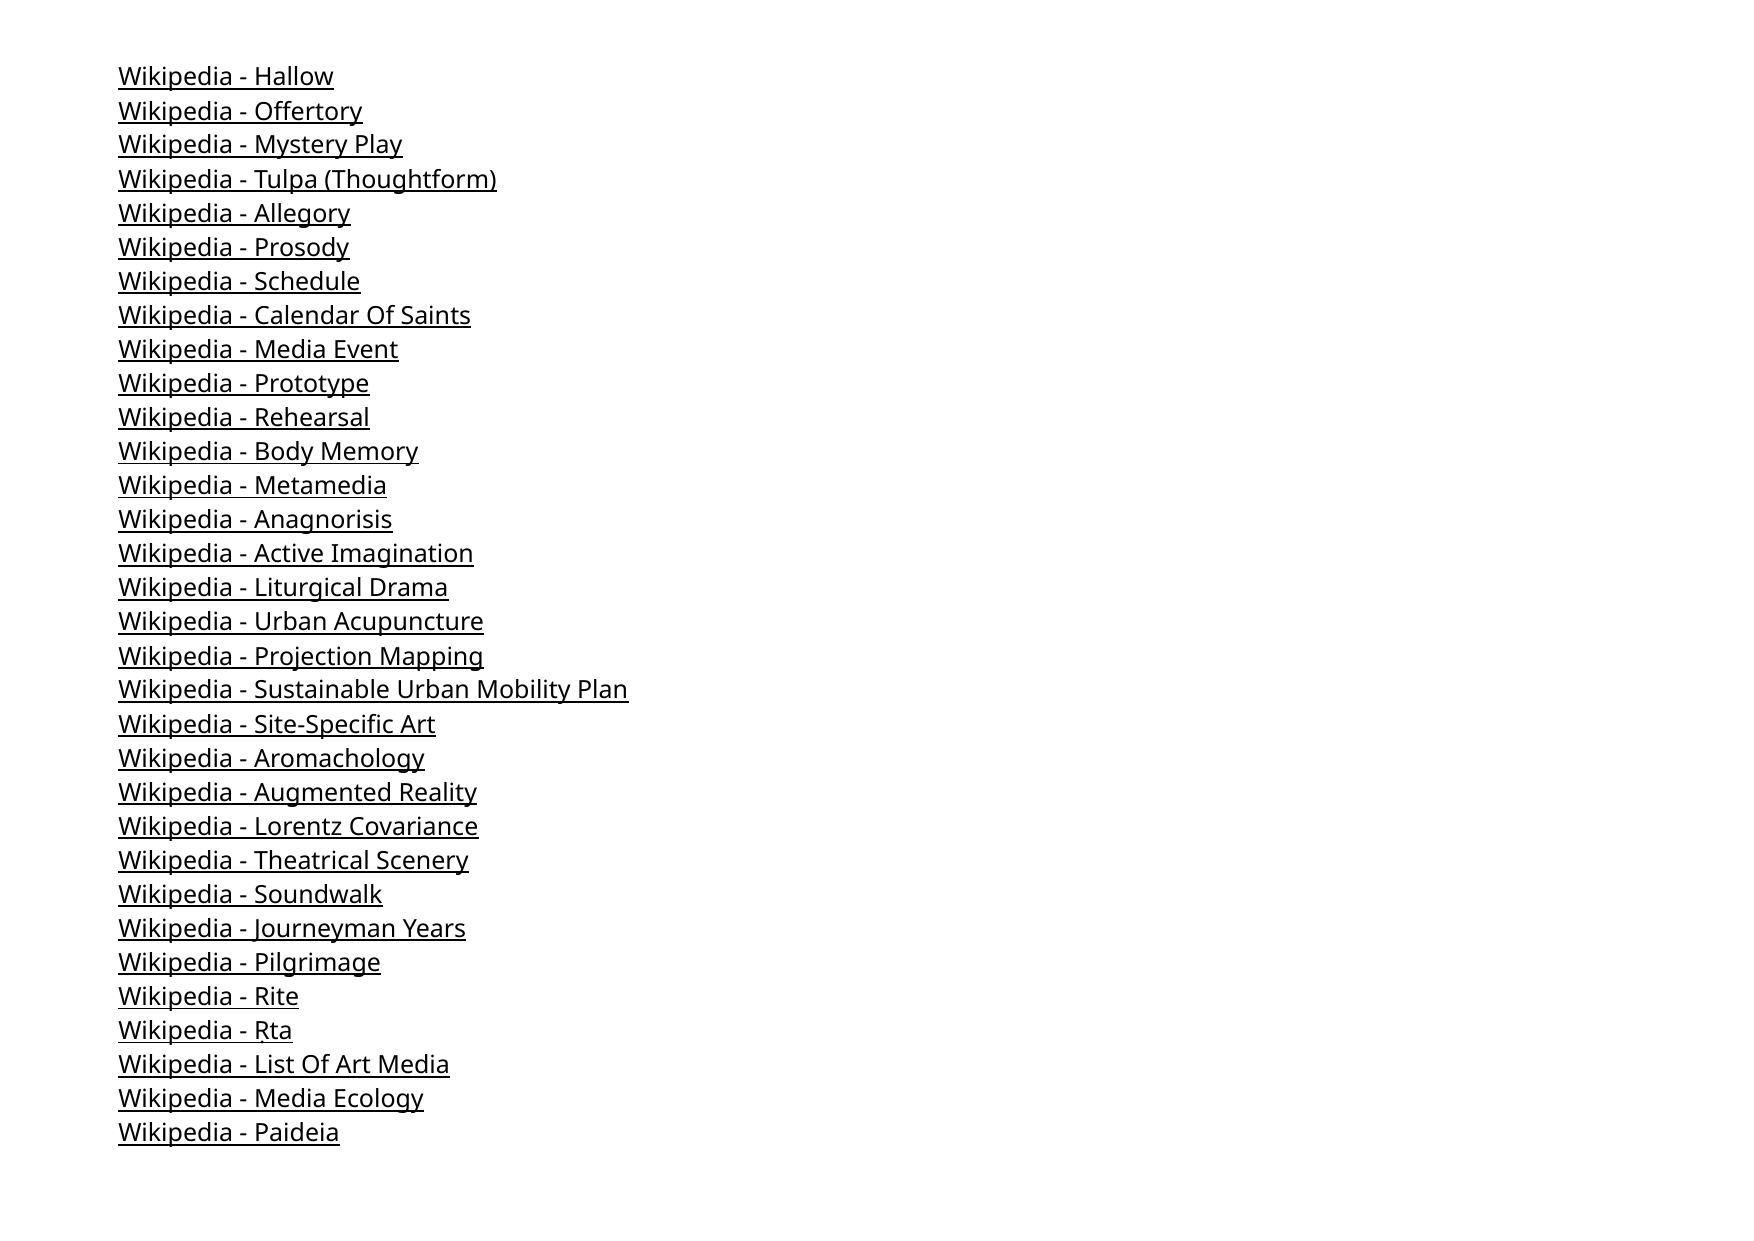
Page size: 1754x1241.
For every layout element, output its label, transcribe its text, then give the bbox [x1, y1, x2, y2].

subtitle Wikipedia - Rite [118, 979, 1695, 1013]
subtitle Wikipedia - Allegory [118, 195, 1695, 229]
subtitle Wikipedia - Projection Mapping [118, 638, 1695, 672]
subtitle Wikipedia - Ṛta [118, 1013, 1695, 1047]
subtitle Wikipedia - Anagnorisis [118, 502, 1695, 536]
subtitle Wikipedia - Prototype [118, 366, 1695, 400]
subtitle Wikipedia - Site-Specific Art [118, 706, 1695, 740]
subtitle Wikipedia - Urban Acupuncture [118, 604, 1695, 638]
subtitle Wikipedia - Schedule [118, 263, 1695, 297]
subtitle Wikipedia - Body Memory [118, 434, 1695, 468]
subtitle Wikipedia - Aromachology [118, 740, 1695, 774]
subtitle Wikipedia - Pilgrimage [118, 945, 1695, 979]
subtitle Wikipedia - Active Imagination [118, 536, 1695, 570]
subtitle Wikipedia - Calendar Of Saints [118, 297, 1695, 332]
subtitle Wikipedia - Rehearsal [118, 400, 1695, 434]
subtitle Wikipedia - Paideia [118, 1115, 1695, 1149]
subtitle Wikipedia - Theatrical Scenery [118, 842, 1695, 877]
subtitle Wikipedia - Hallow [118, 59, 1695, 93]
subtitle Wikipedia - Liturgical Drama [118, 570, 1695, 604]
subtitle Wikipedia - Journeyman Years [118, 911, 1695, 945]
subtitle Wikipedia - Lorentz Covariance [118, 808, 1695, 842]
subtitle Wikipedia - Metamedia [118, 468, 1695, 502]
subtitle Wikipedia - Augmented Reality [118, 774, 1695, 808]
subtitle Wikipedia - Sustainable Urban Mobility Plan [118, 672, 1695, 706]
subtitle Wikipedia - Offertory [118, 93, 1695, 127]
subtitle Wikipedia - Media Ecology [118, 1081, 1695, 1115]
subtitle Wikipedia - Prosody [118, 229, 1695, 263]
subtitle Wikipedia - Soundwalk [118, 877, 1695, 911]
subtitle Wikipedia - List Of Art Media [118, 1047, 1695, 1081]
subtitle Wikipedia - Mystery Play [118, 127, 1695, 161]
subtitle Wikipedia - Media Event [118, 332, 1695, 366]
subtitle Wikipedia - Tulpa (Thoughtform) [118, 161, 1695, 195]
